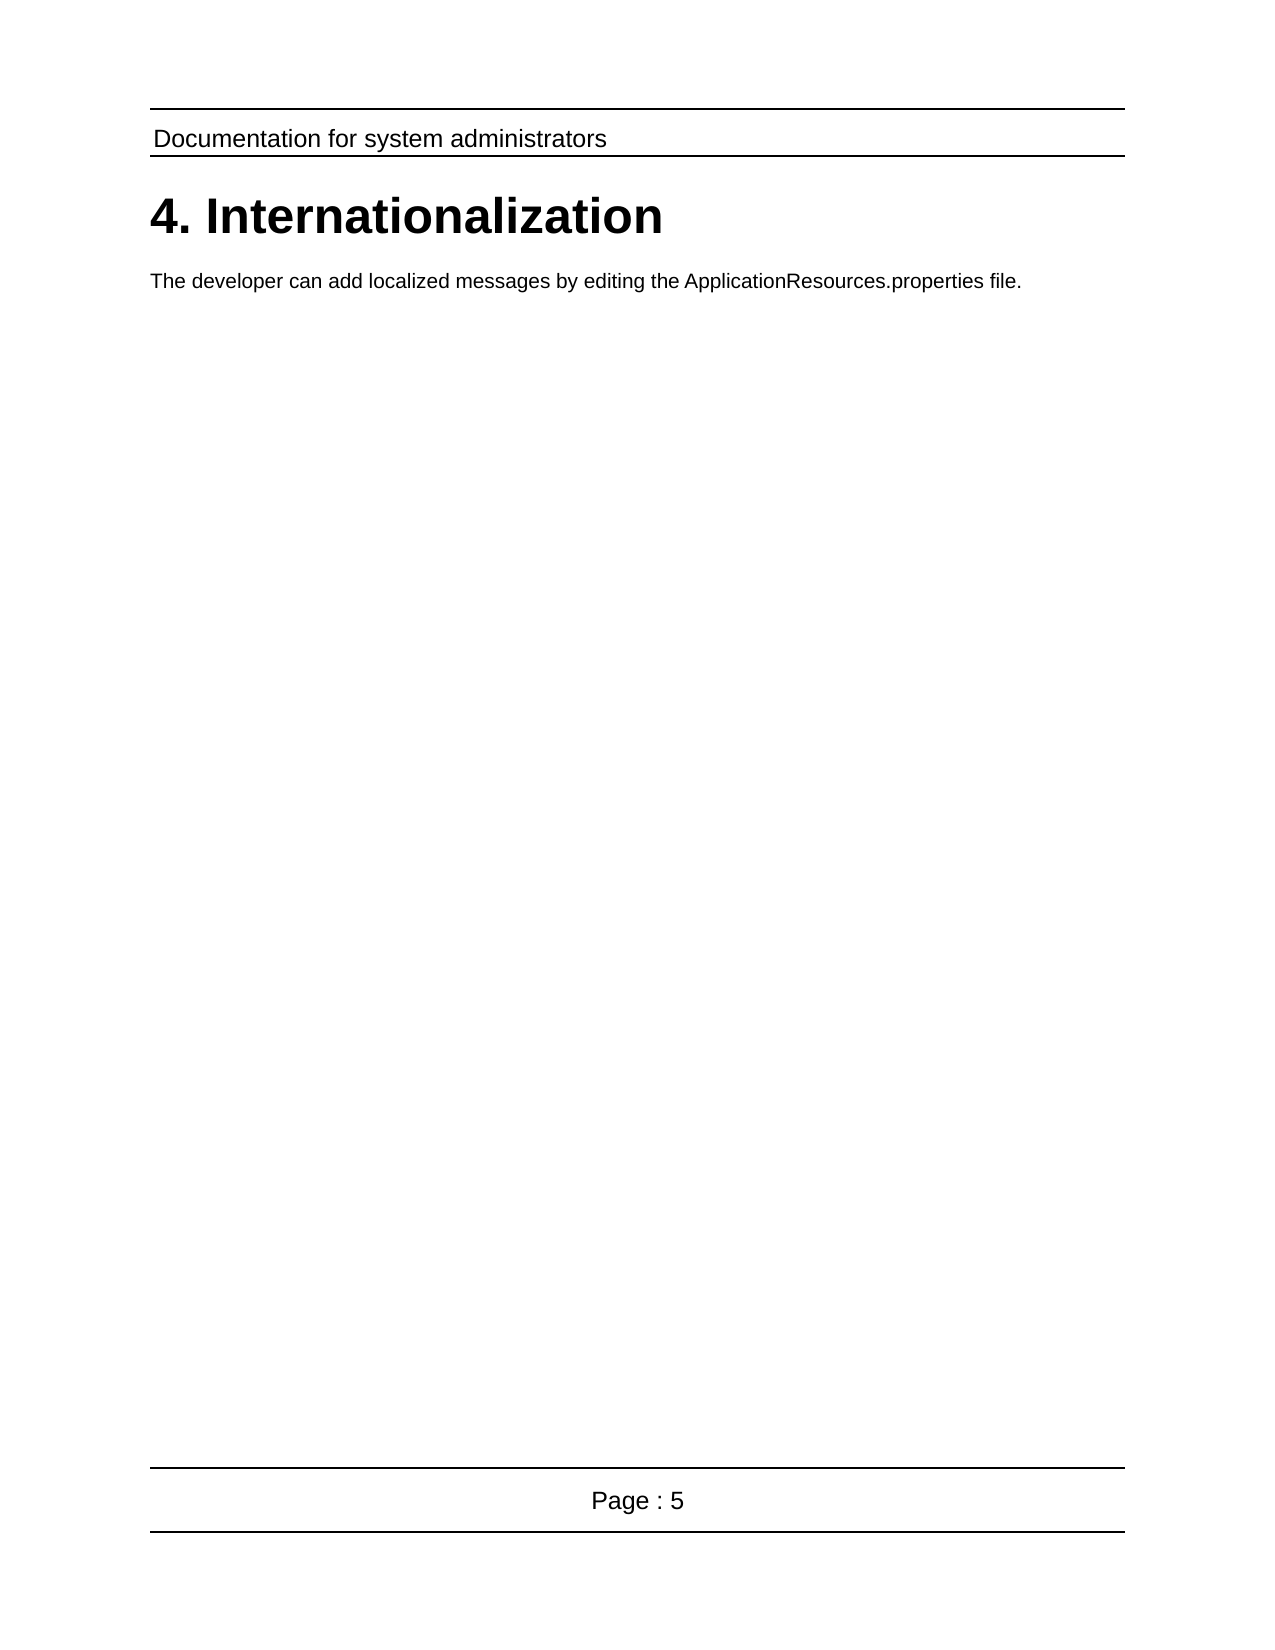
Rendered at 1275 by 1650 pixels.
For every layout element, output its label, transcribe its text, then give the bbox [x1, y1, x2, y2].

text 4. Internationalization [150, 187, 1125, 244]
text The developer can add localized messages by editing the ApplicationResources.properties file. [150, 268, 1125, 292]
